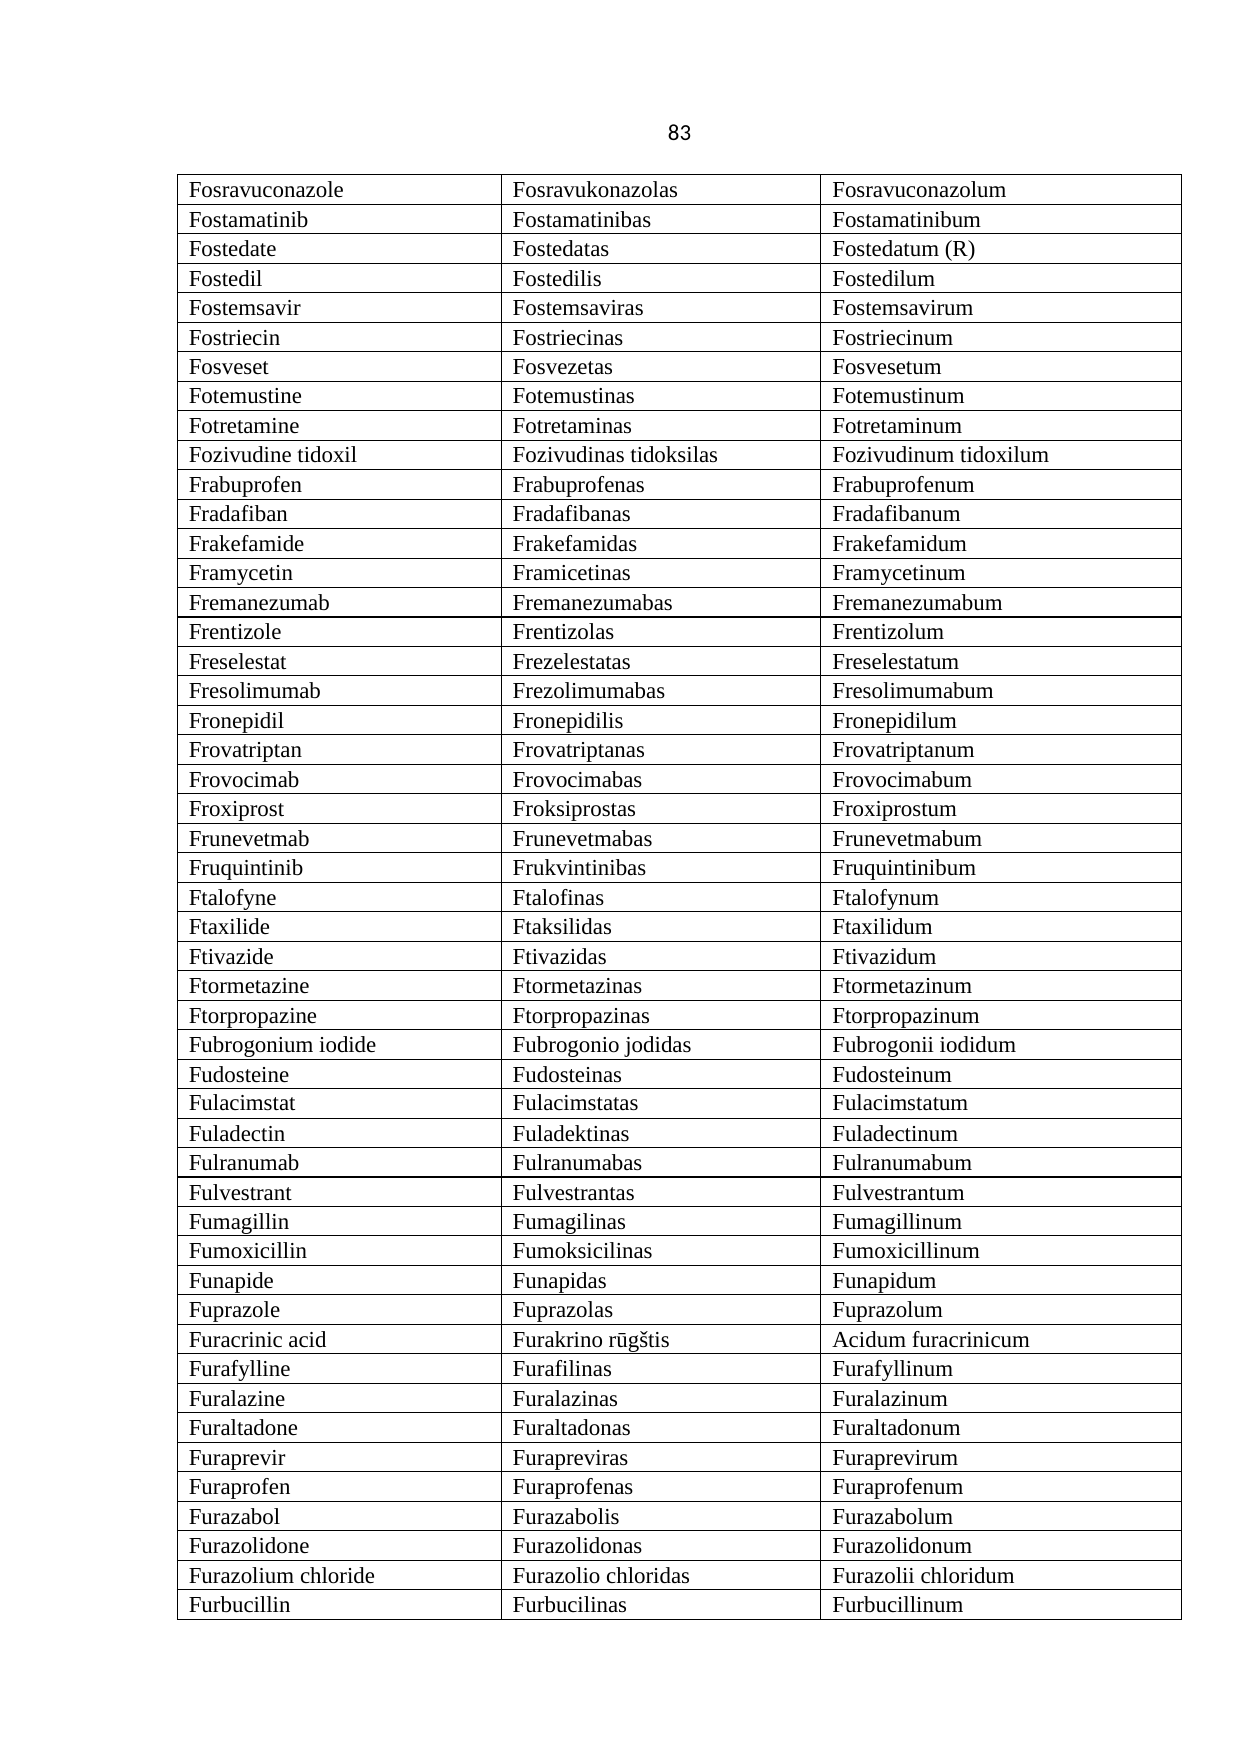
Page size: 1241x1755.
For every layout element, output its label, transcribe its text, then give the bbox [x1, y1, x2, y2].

table_cell Fostriecinum [821, 323, 1181, 351]
table_cell Fulacimstatum [821, 1089, 1181, 1117]
table_cell Fuladectin [178, 1119, 501, 1147]
table_cell Fumoksicilinas [502, 1236, 820, 1265]
table_cell Freselestatum [821, 647, 1181, 675]
table_cell Fostemsavir [178, 293, 501, 322]
table_cell Frakefamidas [502, 529, 820, 557]
table_cell Fulacimstatas [502, 1089, 820, 1117]
table_cell Furapreviras [502, 1443, 820, 1471]
table_cell Fronepidil [178, 706, 501, 734]
table_cell Furaprevir [178, 1443, 501, 1471]
table_cell Fostemsavirum [821, 293, 1181, 322]
table_cell Ftaxilide [178, 912, 501, 941]
table_cell Furazabol [178, 1502, 501, 1530]
table_cell Fumagillin [178, 1207, 501, 1235]
table_cell Freselestat [178, 647, 501, 675]
table_cell Fostamatinib [178, 205, 501, 233]
table_cell Fudosteinum [821, 1060, 1181, 1088]
table_cell Froxiprostum [821, 794, 1181, 823]
table_cell Fosvezetas [502, 352, 820, 381]
table_cell Fostedate [178, 234, 501, 263]
table_cell Fostedilis [502, 264, 820, 292]
table_cell Ftivazidum [821, 942, 1181, 970]
table_cell Furalazine [178, 1384, 501, 1412]
table_cell Frunevetmab [178, 824, 501, 852]
table_cell Froksiprostas [502, 794, 820, 823]
table_cell Furafilinas [502, 1354, 820, 1383]
table_cell Frentizolum [821, 618, 1181, 646]
table_cell Frezolimumabas [502, 676, 820, 705]
table_cell Framycetinum [821, 559, 1181, 587]
table_cell Fozivudinum tidoxilum [821, 441, 1181, 469]
table_cell Furaprofenum [821, 1472, 1181, 1501]
table_cell Furazabolis [502, 1502, 820, 1530]
table_cell Frabuprofenum [821, 470, 1181, 498]
table_cell Frunevetmabas [502, 824, 820, 852]
table_cell Fresolimumab [178, 676, 501, 705]
table_cell Fosravuconazolum [821, 175, 1181, 204]
table_cell Fotretaminas [502, 411, 820, 439]
table_cell Frovatriptanas [502, 735, 820, 764]
table_cell Fostamatinibum [821, 205, 1181, 233]
table_cell Furafyllinum [821, 1354, 1181, 1383]
table_cell Furazabolum [821, 1502, 1181, 1530]
table_cell Frovocimabum [821, 765, 1181, 793]
table_cell Frentizolas [502, 618, 820, 646]
table_cell Furazolii chloridum [821, 1561, 1181, 1589]
table_cell Frovocimabas [502, 765, 820, 793]
table_cell Framicetinas [502, 559, 820, 587]
table_cell Fradafiban [178, 500, 501, 528]
table_cell Furazolium chloride [178, 1561, 501, 1589]
table_cell Furbucilinas [502, 1590, 820, 1619]
table_cell Fulranumabum [821, 1148, 1181, 1176]
table_cell Furaprofenas [502, 1472, 820, 1501]
table_cell Frakefamidum [821, 529, 1181, 557]
table_cell Fruquintinibum [821, 853, 1181, 882]
table_cell Fumagilinas [502, 1207, 820, 1235]
table_cell Fostedatas [502, 234, 820, 263]
table_cell Ftalofyne [178, 883, 501, 911]
table_cell Fubrogonii iodidum [821, 1030, 1181, 1058]
table_cell Ftivazidas [502, 942, 820, 970]
table_cell Furazolio chloridas [502, 1561, 820, 1589]
table_cell Fronepidilum [821, 706, 1181, 734]
table_cell Frezelestatas [502, 647, 820, 675]
table_cell Fumoxicillin [178, 1236, 501, 1265]
table_cell Fulacimstat [178, 1089, 501, 1117]
table_cell Furalazinas [502, 1384, 820, 1412]
table_cell Fostedilum [821, 264, 1181, 292]
table_cell Fubrogonio jodidas [502, 1030, 820, 1058]
table_cell Frukvintinibas [502, 853, 820, 882]
table_cell Furaltadonas [502, 1413, 820, 1442]
table_cell Furafylline [178, 1354, 501, 1383]
table_cell Fostriecin [178, 323, 501, 351]
table_cell Furaltadone [178, 1413, 501, 1442]
table_cell Fotemustinas [502, 382, 820, 410]
table_cell Ftaxilidum [821, 912, 1181, 941]
table_cell Furbucillinum [821, 1590, 1181, 1619]
table_cell Fotemustinum [821, 382, 1181, 410]
table_cell Funapide [178, 1266, 501, 1294]
table_cell Fotemustine [178, 382, 501, 410]
table_cell Furaprevirum [821, 1443, 1181, 1471]
table_cell Funapidas [502, 1266, 820, 1294]
table_cell Fradafibanum [821, 500, 1181, 528]
table_cell Fosveset [178, 352, 501, 381]
table_cell Frentizole [178, 618, 501, 646]
table_cell Ftorpropazine [178, 1001, 501, 1029]
table_cell Fumoxicillinum [821, 1236, 1181, 1265]
table_cell Furacrinic acid [178, 1325, 501, 1353]
table_cell Fosravuconazole [178, 175, 501, 204]
table_cell Fronepidilis [502, 706, 820, 734]
table_cell Fosvesetum [821, 352, 1181, 381]
table_cell Fremanezumabas [502, 588, 820, 616]
table_cell Frabuprofen [178, 470, 501, 498]
table_cell Ftorpropazinum [821, 1001, 1181, 1029]
table_cell Fremanezumabum [821, 588, 1181, 616]
table_cell Ftalofinas [502, 883, 820, 911]
table_cell Ftaksilidas [502, 912, 820, 941]
table_cell Frovocimab [178, 765, 501, 793]
table_cell Frabuprofenas [502, 470, 820, 498]
table_cell Frakefamide [178, 529, 501, 557]
table_cell Funapidum [821, 1266, 1181, 1294]
table_cell Furalazinum [821, 1384, 1181, 1412]
table_cell Fostedatum (R) [821, 234, 1181, 263]
table_cell Frovatriptanum [821, 735, 1181, 764]
table_cell Furazolidonum [821, 1531, 1181, 1560]
table_cell Fumagillinum [821, 1207, 1181, 1235]
table_cell Fresolimumabum [821, 676, 1181, 705]
table_cell Furbucillin [178, 1590, 501, 1619]
table_cell Framycetin [178, 559, 501, 587]
table_cell Fulranumab [178, 1148, 501, 1176]
table_cell Furaprofen [178, 1472, 501, 1501]
table_cell Ftormetazine [178, 971, 501, 999]
table_cell Fubrogonium iodide [178, 1030, 501, 1058]
table_cell Fulvestrantum [821, 1178, 1181, 1206]
table_cell Ftormetazinas [502, 971, 820, 999]
table_cell Ftormetazinum [821, 971, 1181, 999]
table_cell Fulranumabas [502, 1148, 820, 1176]
table_cell Fuladectinum [821, 1119, 1181, 1147]
table_cell Fuladektinas [502, 1119, 820, 1147]
table_cell Furazolidonas [502, 1531, 820, 1560]
table_cell Ftivazide [178, 942, 501, 970]
table_cell Fudosteine [178, 1060, 501, 1088]
table_cell Furaltadonum [821, 1413, 1181, 1442]
table_cell Froxiprost [178, 794, 501, 823]
table_cell Fruquintinib [178, 853, 501, 882]
table_cell Fozivudine tidoxil [178, 441, 501, 469]
table_cell Fradafibanas [502, 500, 820, 528]
table_cell Frunevetmabum [821, 824, 1181, 852]
table_cell Fozivudinas tidoksilas [502, 441, 820, 469]
table_cell Fudosteinas [502, 1060, 820, 1088]
table_cell Fostemsaviras [502, 293, 820, 322]
table_cell Furakrino rūgštis [502, 1325, 820, 1353]
table_cell Fulvestrant [178, 1178, 501, 1206]
table_cell Fuprazolas [502, 1295, 820, 1324]
table_cell Acidum furacrinicum [821, 1325, 1181, 1353]
table_cell Fostriecinas [502, 323, 820, 351]
table_cell Fotretamine [178, 411, 501, 439]
table_cell Fuprazolum [821, 1295, 1181, 1324]
table_cell Fulvestrantas [502, 1178, 820, 1206]
table_cell Fostamatinibas [502, 205, 820, 233]
table_cell Fremanezumab [178, 588, 501, 616]
table_cell Fotretaminum [821, 411, 1181, 439]
table_cell Furazolidone [178, 1531, 501, 1560]
table_cell Frovatriptan [178, 735, 501, 764]
table_cell Fosravukonazolas [502, 175, 820, 204]
table_cell Ftalofynum [821, 883, 1181, 911]
table_cell Ftorpropazinas [502, 1001, 820, 1029]
table_cell Fostedil [178, 264, 501, 292]
table_cell Fuprazole [178, 1295, 501, 1324]
